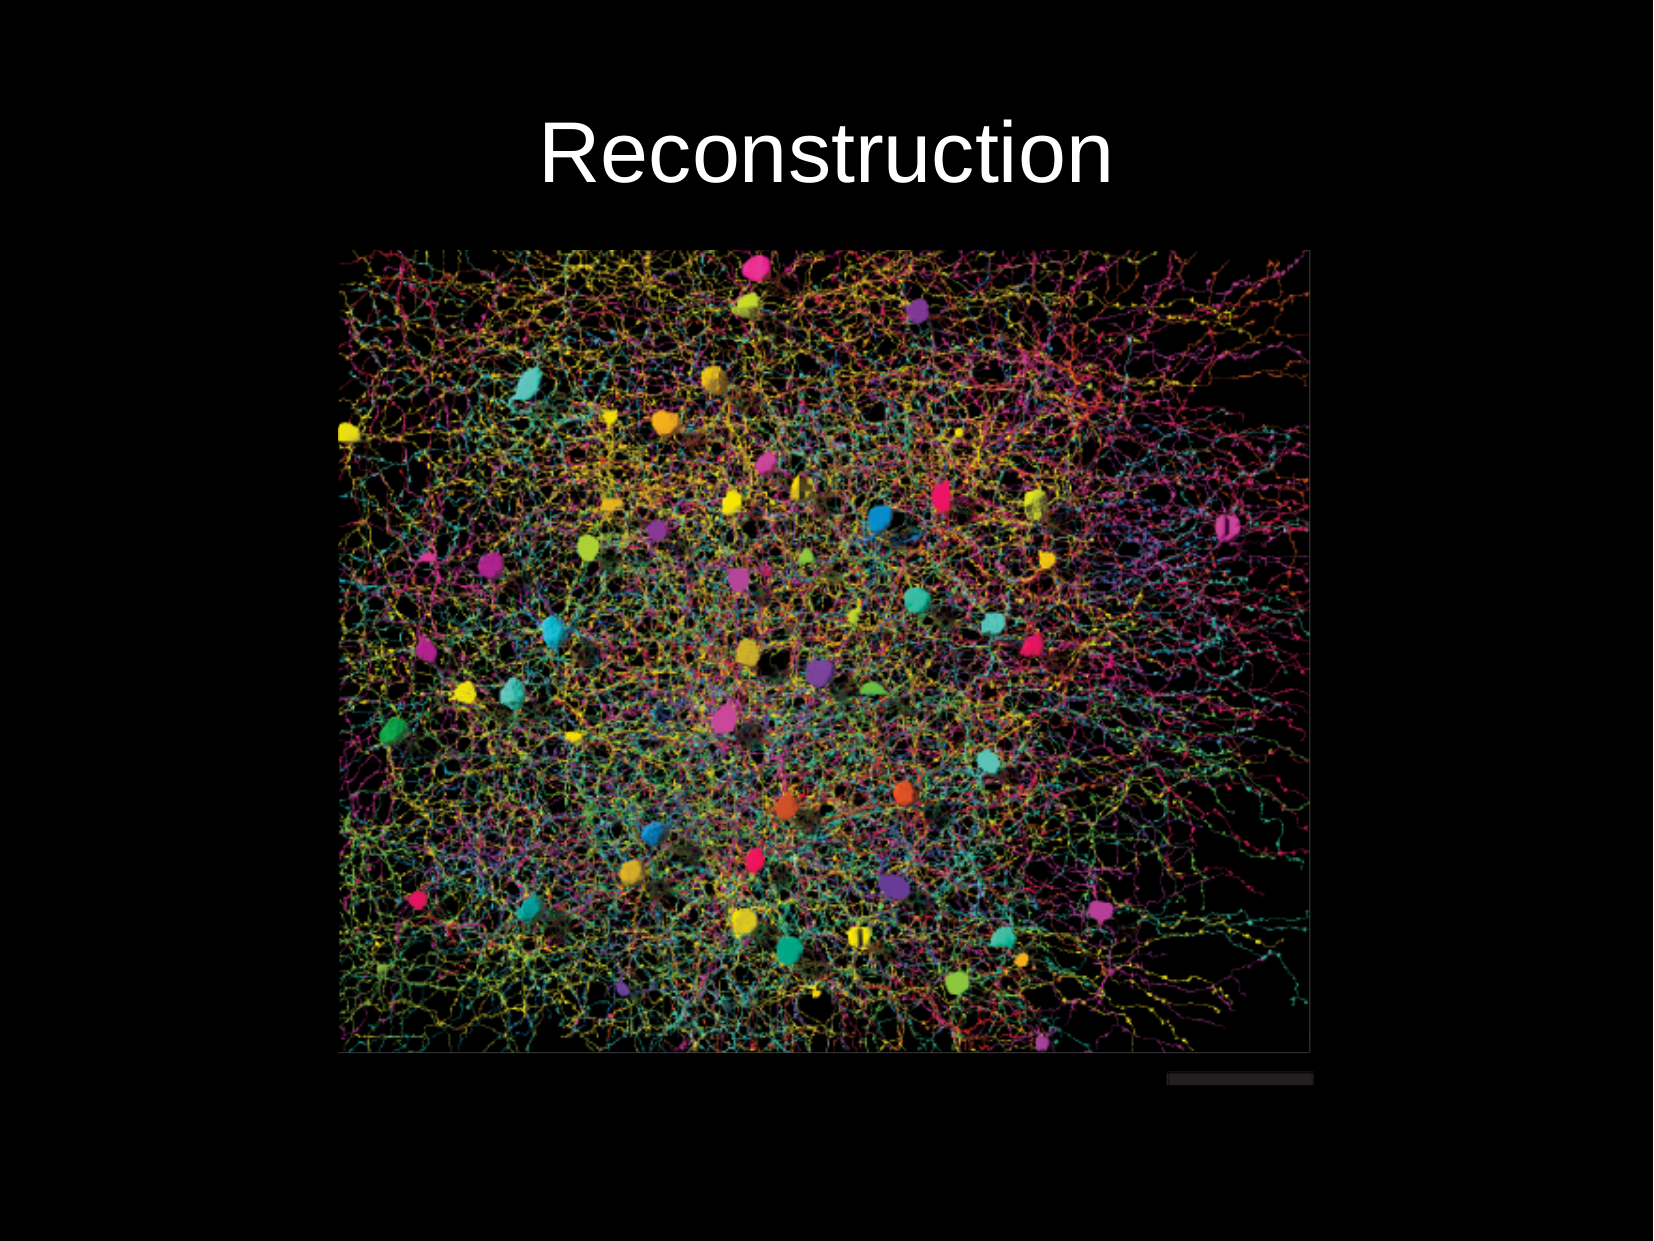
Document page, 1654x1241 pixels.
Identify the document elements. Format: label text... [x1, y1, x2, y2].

picture [338, 250, 1314, 1085]
title Reconstruction [82, 49, 1571, 257]
